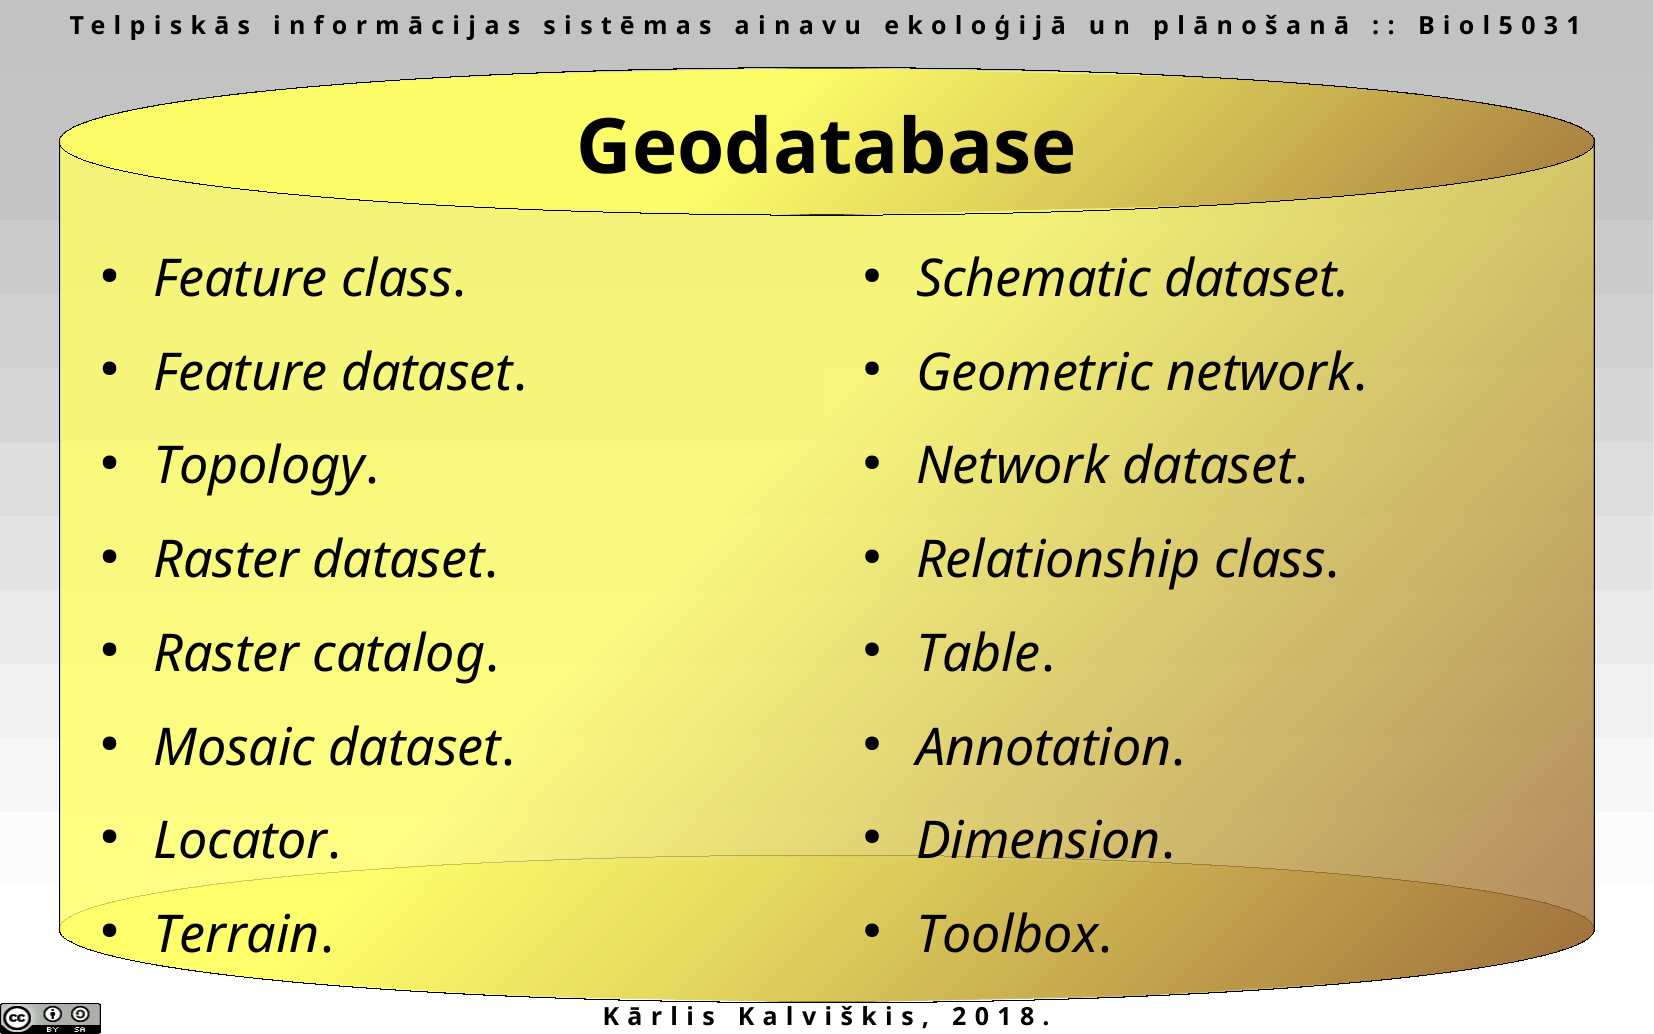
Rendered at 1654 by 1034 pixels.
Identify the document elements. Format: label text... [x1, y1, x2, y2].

list Feature class. Feature dataset. Topology. Raster dataset. Raster catalog. Mosaic dataset. Locator. Terrain. [82, 241, 809, 915]
picture [0, 0, 1654, 1034]
list Schematic dataset. Geometric network. Network dataset. Relationship class. Table. Annotation. Dimension. Toolbox. [845, 241, 1572, 915]
text_box [1021, 927, 1036, 949]
title Geodatabase [29, 41, 1625, 247]
text_box [59, 247, 1595, 1003]
